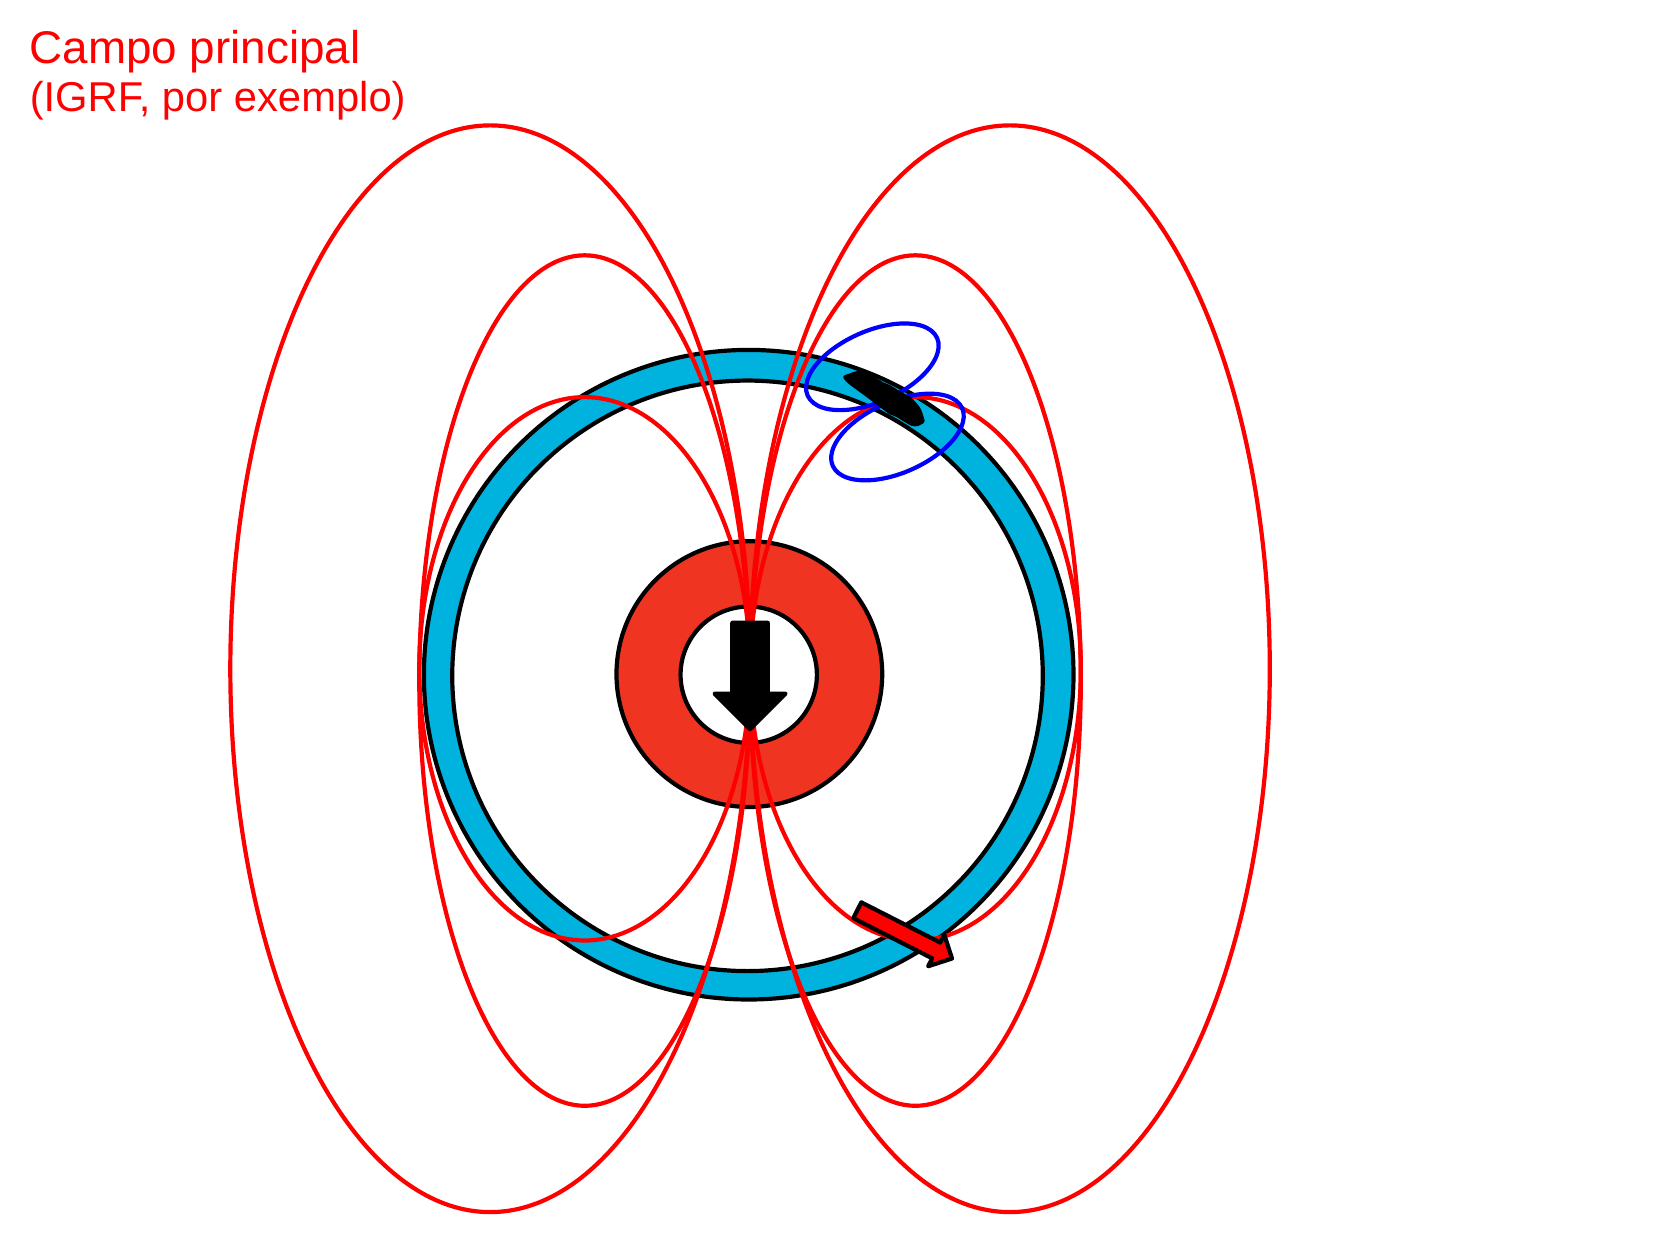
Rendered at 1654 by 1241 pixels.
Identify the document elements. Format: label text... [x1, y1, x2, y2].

text_box [562, 759, 744, 995]
text_box [809, 359, 958, 478]
text_box [701, 762, 799, 1000]
text_box [423, 400, 1074, 995]
text_box [694, 353, 716, 411]
text_box [585, 355, 741, 566]
text_box [704, 349, 795, 585]
text_box [759, 356, 857, 566]
text_box Campo principal (IGRF, por exemplo) [15, 15, 511, 129]
text_box [785, 354, 806, 408]
